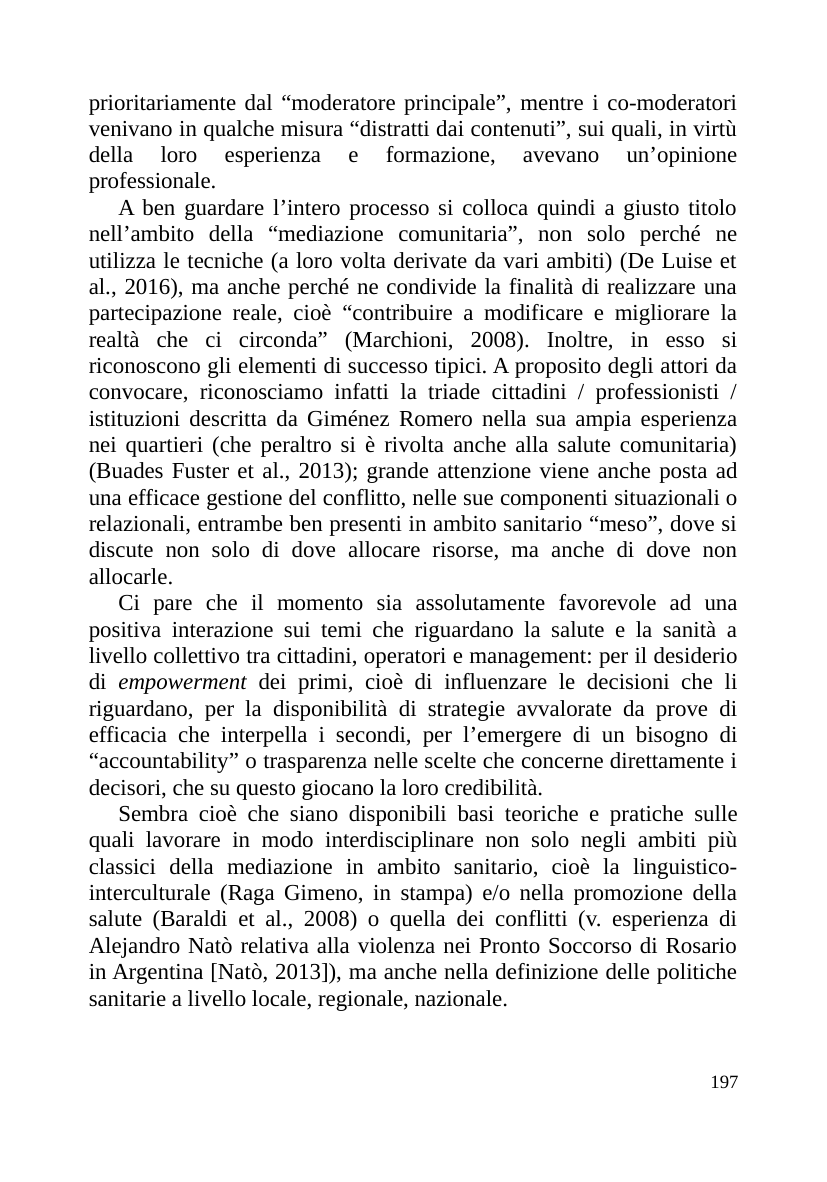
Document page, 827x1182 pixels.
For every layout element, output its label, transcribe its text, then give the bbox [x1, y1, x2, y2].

text Sembra cioè che siano disponibili basi teoriche e pratiche sulle quali lavorare in modo interdisciplinare non solo negli ambiti più classici della mediazione in ambito sanitario, cioè la linguistico-interculturale (Raga Gimeno, in stampa) e/o nella promozione della salute (Baraldi et al., 2008) o quella dei conflitti (v. esperienza di Alejandro Natò relativa alla violenza nei Pronto Soccorso di Rosario in Argentina [Natò, 2013]), ma anche nella definizione delle politiche sanitarie a livello locale, regionale, nazionale. [88, 800, 738, 1011]
text Ci pare che il momento sia assolutamente favorevole ad una positiva interazione sui temi che riguardano la salute e la sanità a livello collettivo tra cittadini, operatori e management: per il desiderio di empowerment dei primi, cioè di influenzare le decisioni che li riguardano, per la disponibilità di strategie avvalorate da prove di efficacia che interpella i secondi, per l’emergere di un bisogno di “accountability” o trasparenza nelle scelte che concerne direttamente i decisori, che su questo giocano la loro credibilità. [88, 589, 738, 800]
text prioritariamente dal “moderatore principale”, mentre i co-moderatori venivano in qualche misura “distratti dai contenuti”, sui quali, in virtù della loro esperienza e formazione, avevano un’opinione professionale. [88, 88, 738, 194]
text A ben guardare l’intero processo si colloca quindi a giusto titolo nell’ambito della “mediazione comunitaria”, non solo perché ne utilizza le tecniche (a loro volta derivate da vari ambiti) (De Luise et al., 2016), ma anche perché ne condivide la finalità di realizzare una partecipazione reale, cioè “contribuire a modificare e migliorare la realtà che ci circonda” (Marchioni, 2008). Inoltre, in esso si riconoscono gli elementi di successo tipici. A proposito degli attori da convocare, riconosciamo infatti la triade cittadini / professionisti / istituzioni descritta da Giménez Romero nella sua ampia esperienza nei quartieri (che peraltro si è rivolta anche alla salute comunitaria) (Buades Fuster et al., 2013); grande attenzione viene anche posta ad una efficace gestione del conflitto, nelle sue componenti situazionali o relazionali, entrambe ben presenti in ambito sanitario “meso”, dove si discute non solo di dove allocare risorse, ma anche di dove non allocarle. [88, 194, 738, 589]
